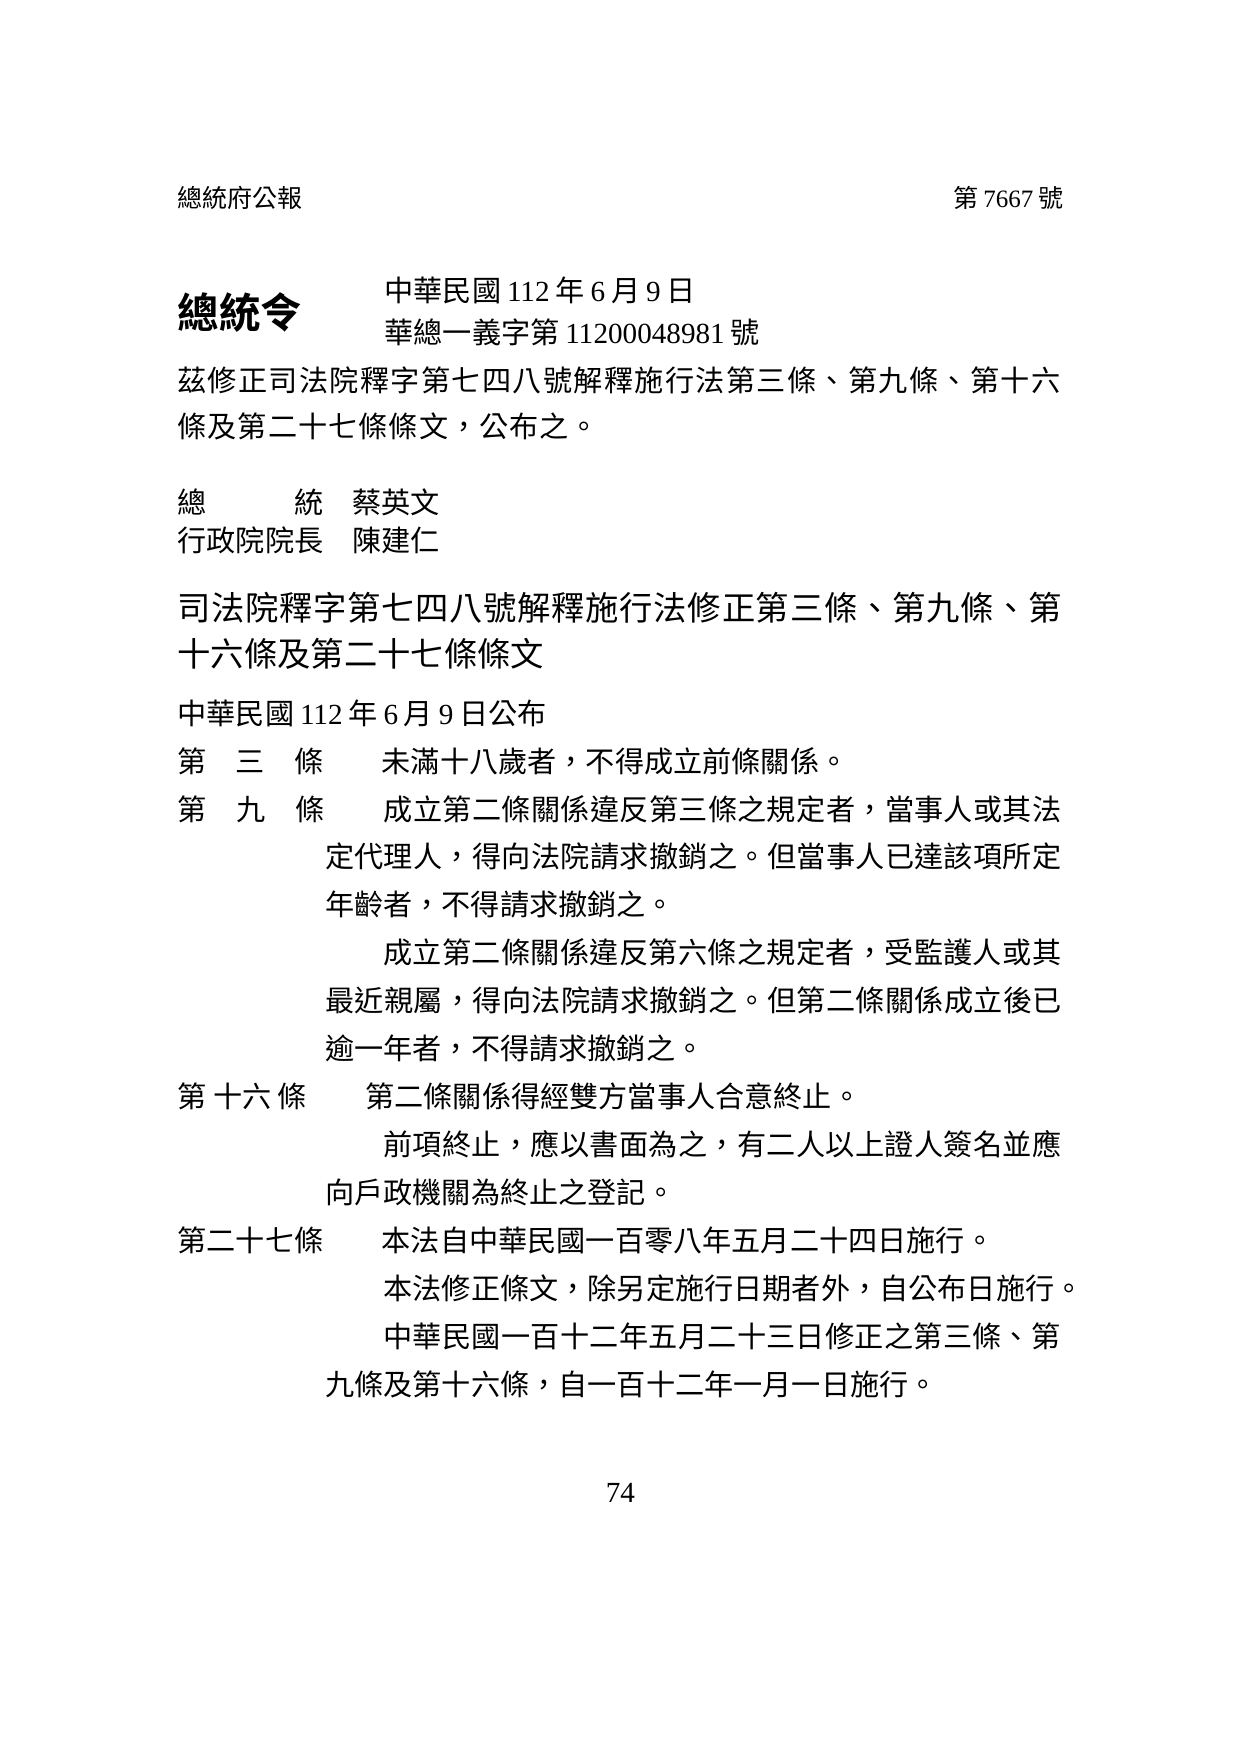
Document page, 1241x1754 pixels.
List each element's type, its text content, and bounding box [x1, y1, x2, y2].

table_header 總統令 [174, 266, 381, 354]
text 中華民國一百十二年五月二十三日修正之第三條、第九條及第十六條，自一百十二年一月一日施行。 [325, 1309, 1063, 1404]
text 總 統 蔡英文 行政院院長 陳建仁 [177, 484, 1063, 559]
text 第 十六 條 第二條關係得經雙方當事人合意終止。 [177, 1069, 1063, 1117]
text 第 九 條 成立第二條關係違反第三條之規定者，當事人或其法定代理人，得向法院請求撤銷之。但當事人已達該項所定年齡者，不得請求撤銷之。 [177, 782, 1063, 925]
text 成立第二條關係違反第六條之規定者，受監護人或其最近親屬，得向法院請求撤銷之。但第二條關係成立後已逾一年者，不得請求撤銷之。 [325, 925, 1063, 1069]
text 茲修正司法院釋字第七四八號解釋施行法第三條、第九條、第十六條及第二十七條條文，公布之。 [177, 354, 1063, 446]
text 第 三 條 未滿十八歲者，不得成立前條關係。 [177, 734, 1063, 782]
text 司法院釋字第七四八號解釋施行法修正第三條、第九條、第十六條及第二十七條條文 [177, 584, 1063, 675]
text 第二十七條 本法自中華民國一百零八年五月二十四日施行。 [177, 1213, 1063, 1261]
table_header 中華民國112年6月9日 華總一義字第11200048981號 [381, 266, 877, 354]
text 本法修正條文，除另定施行日期者外，自公布日施行。 [325, 1261, 1063, 1309]
text 前項終止，應以書面為之，有二人以上證人簽名並應向戶政機關為終止之登記。 [325, 1117, 1063, 1213]
text 中華民國112年6月9日公布 [177, 688, 1063, 734]
